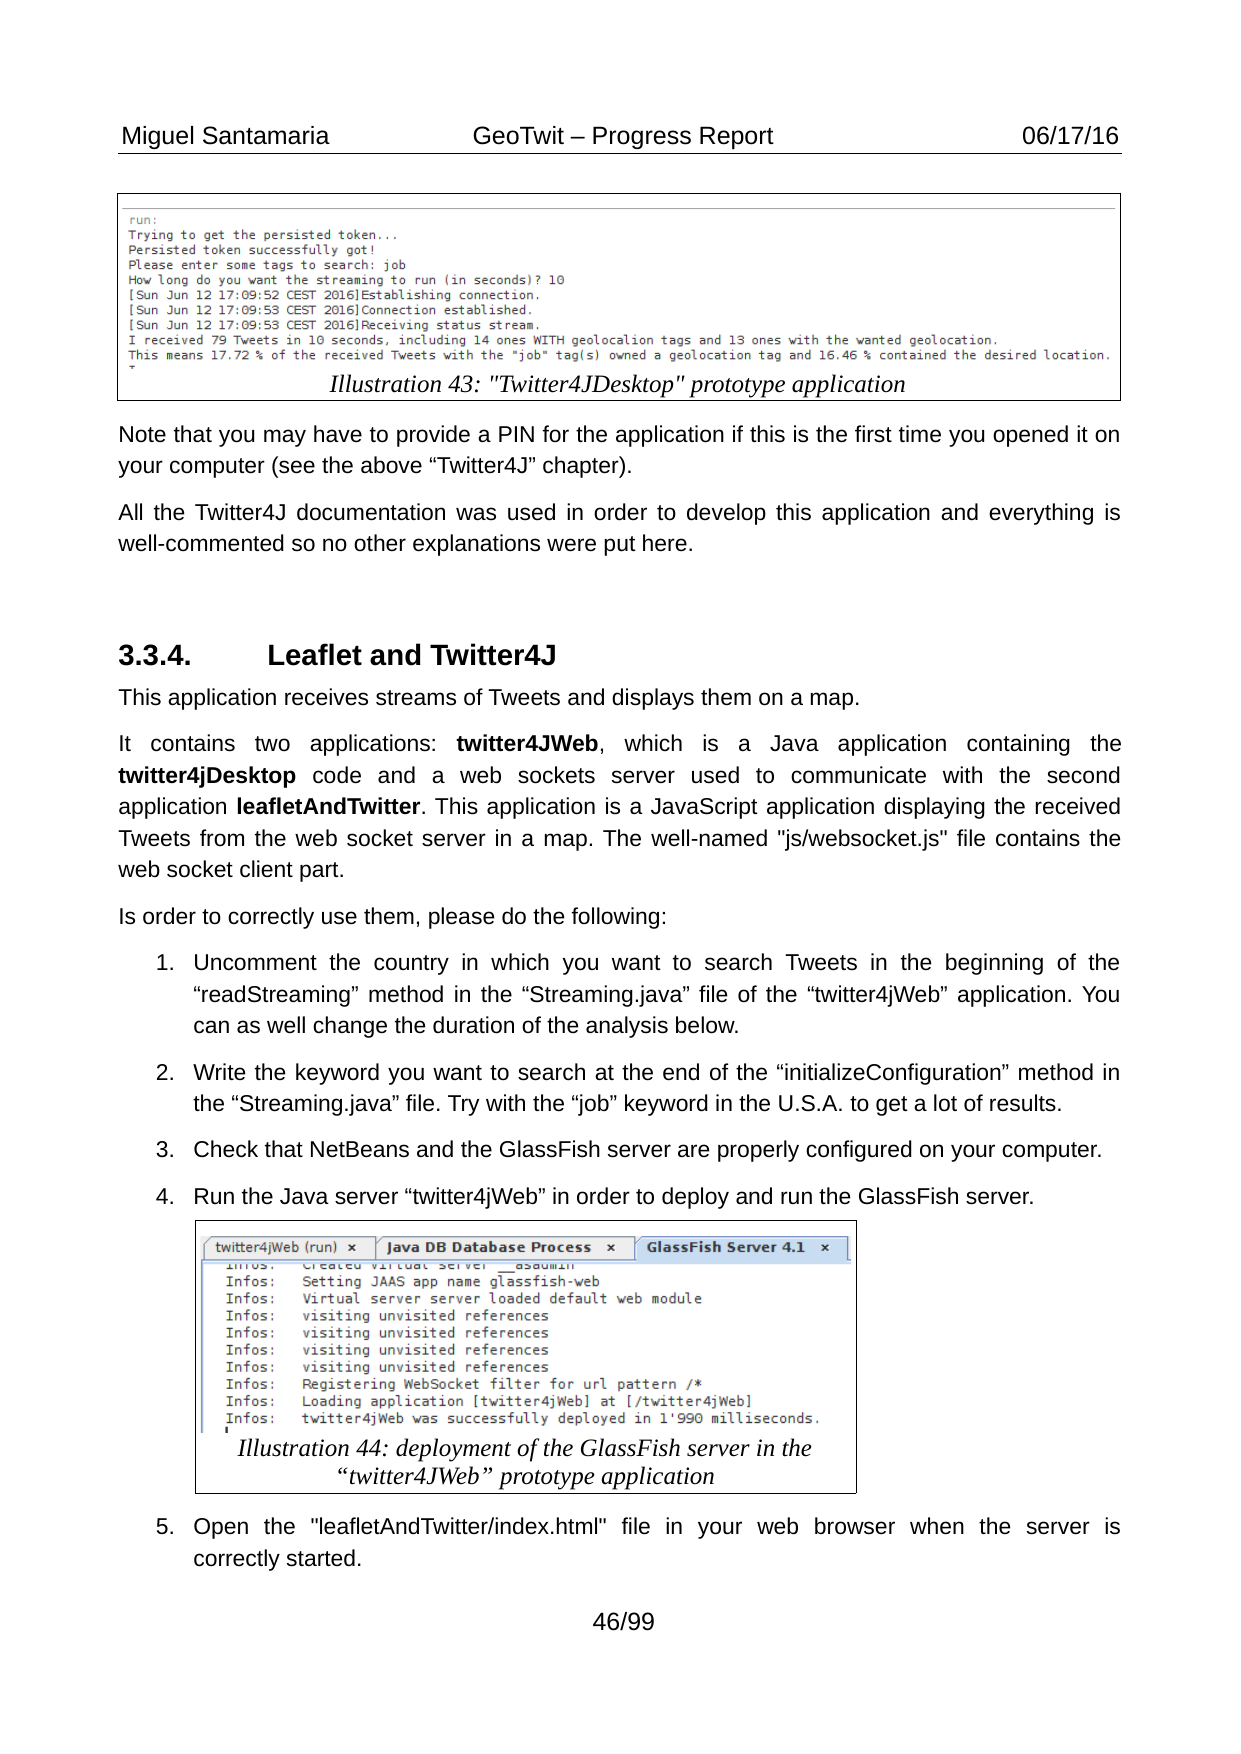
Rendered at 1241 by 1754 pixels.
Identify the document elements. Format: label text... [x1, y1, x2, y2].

list Check that NetBeans and the GlassFish server are properly configured on your computer. [156, 1136, 1122, 1163]
text This application receives streams of Tweets and displays them on a map. [118, 684, 1122, 710]
text It contains two applications: twitter4JWeb, which is a Java application containing the twitter4jDesktop code and a web sockets server used to communicate with the second application leafletAndTwitter. This application is a JavaScript application displaying the received Tweets from the web socket server in a map. The well-named "js/websocket.js" file contains the web socket client part. [118, 730, 1122, 883]
list Run the Java server “twitter4jWeb” in order to deploy and run the GlassFish server. [156, 1183, 1122, 1209]
list Illustration 44: deployment of the GlassFish server in the “twitter4JWeb” prototype application [198, 1433, 853, 1490]
subtitle Leaflet and Twitter4J [118, 637, 1122, 671]
picture [200, 1236, 852, 1433]
text Note that you may have to provide a PIN for the application if this is the first time you opened it on your computer (see the above “Twitter4J” chapter). [118, 182, 1122, 478]
list [196, 1221, 856, 1493]
list Uncomment the country in which you want to search Tweets in the beginning of the “readStreaming” method in the “Streaming.java” file of the “twitter4jWeb” application. You can as well change the duration of the analysis below. [156, 949, 1122, 1038]
list Open the "leafletAndTwitter/index.html" file in your web browser when the server is correctly started. [156, 1433, 1122, 1571]
text Is order to correctly use them, please do the following: [118, 903, 1122, 929]
text All the Twitter4J documentation was used in order to develop this application and everything is well-commented so no other explanations were put here. [118, 498, 1122, 556]
picture [122, 208, 1116, 369]
text Illustration 43: "Twitter4JDesktop" prototype application [120, 369, 1118, 398]
list Write the keyword you want to search at the end of the “initializeConfiguration” method in the “Streaming.java” file. Try with the “job” keyword in the U.S.A. to get a lot of results. [156, 1058, 1122, 1116]
